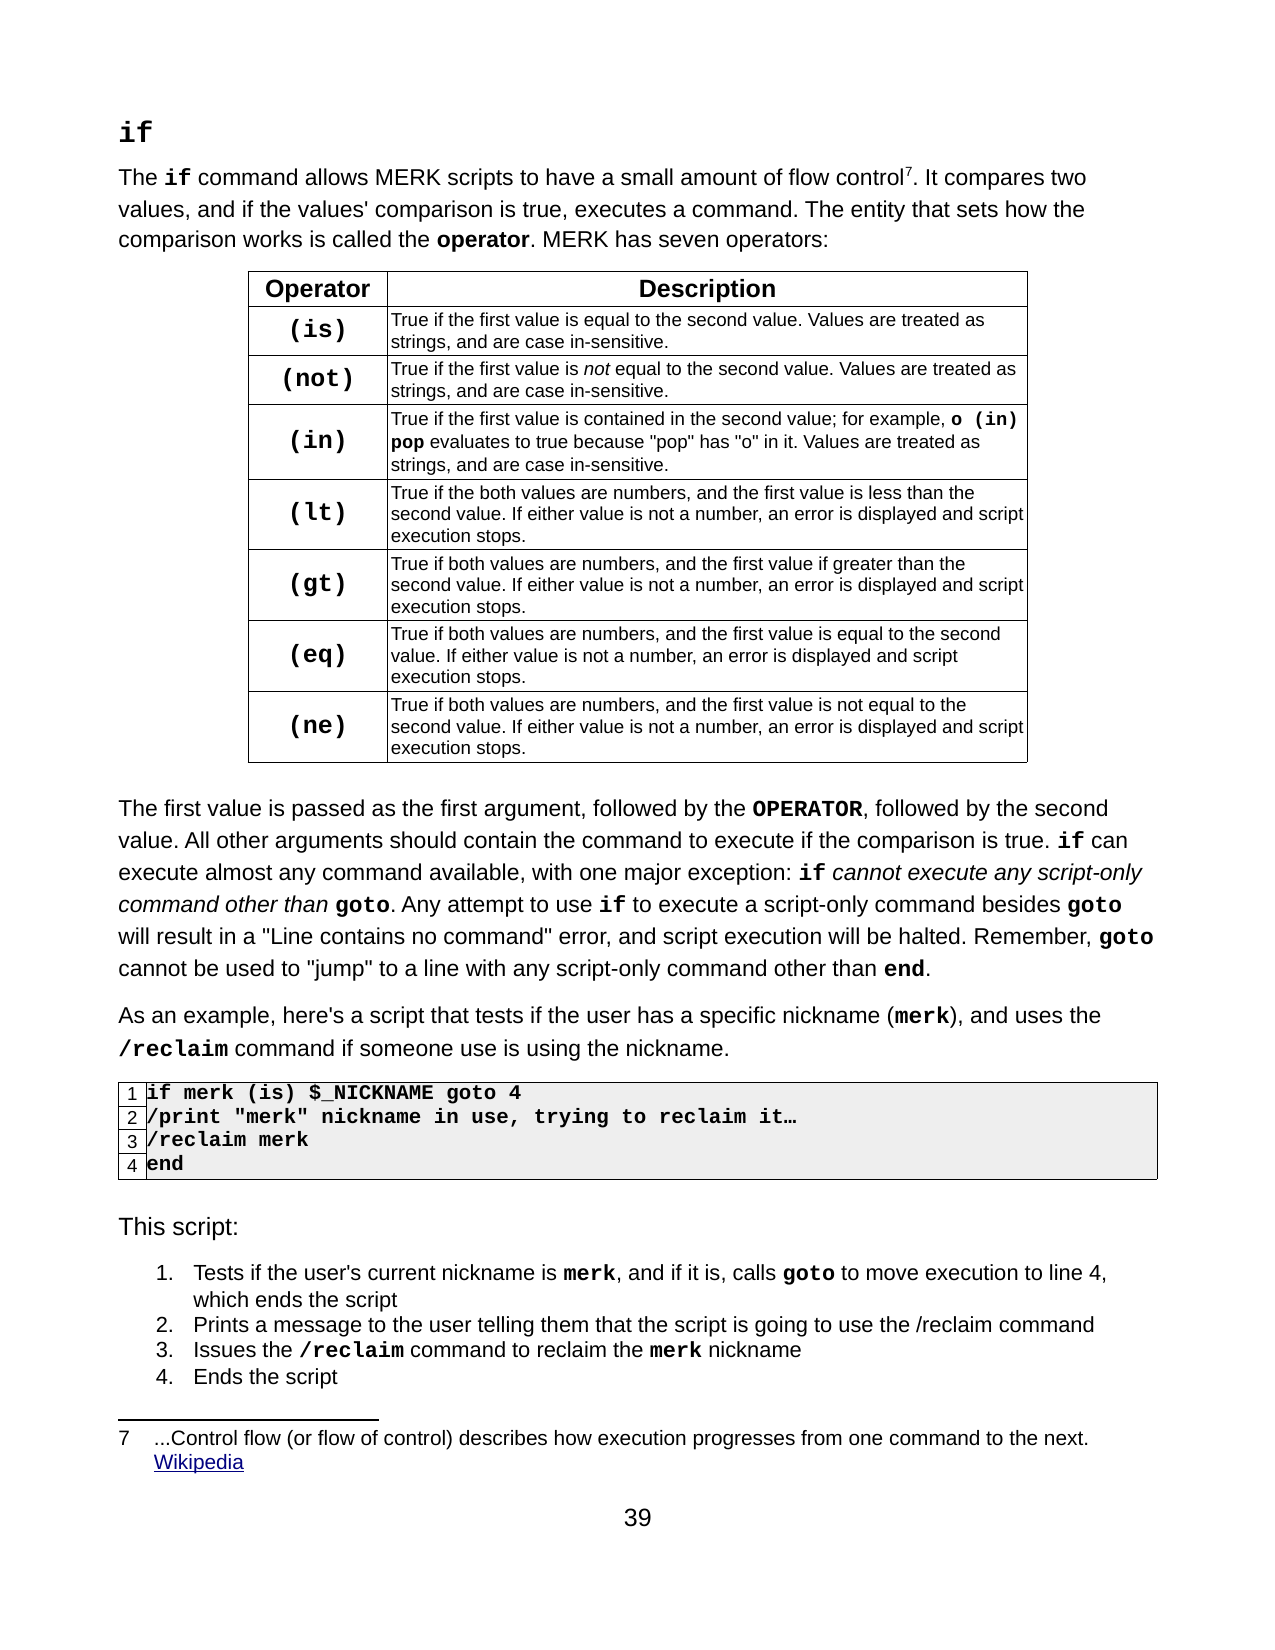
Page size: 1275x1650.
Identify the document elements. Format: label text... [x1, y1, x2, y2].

table_cell 4 [119, 1154, 146, 1179]
text ...Control flow (or flow of control) describes how execution progresses from one command to the next. Wikipedia [118, 1426, 1157, 1474]
text The first value is passed as the first argument, followed by the OPERATOR, followed by the second value. All other arguments should contain the command to execute if the comparison is true. if can execute almost any command available, with one major exception: if cannot execute any script-only command other than goto. Any attempt to use if to execute a script-only command besides goto will result in a "Line contains no command" error, and script execution will be halted. Remember, goto cannot be used to "jump" to a line with any script-only command other than end. [118, 762, 1157, 984]
text The if command allows MERK scripts to have a small amount of flow control. It compares two values, and if the values' comparison is true, executes a command. The entity that sets how the comparison works is called the operator. MERK has seven operators: [118, 164, 1157, 252]
list Prints a message to the user telling them that the script is going to use the /reclaim command [156, 1312, 1157, 1337]
table_cell /reclaim merk [147, 1129, 1157, 1153]
table_cell (gt) [249, 550, 387, 620]
table_header Operator [249, 272, 387, 306]
table_header 1 [119, 1083, 146, 1106]
table_header Description [388, 272, 1027, 306]
table_cell (ne) [249, 692, 387, 762]
table_cell True if the first value is contained in the second value; for example, o (in) pop evaluates to true because "pop" has "o" in it. Values are treated as strings, and are case in-sensitive. [388, 405, 1027, 478]
list Ends the script [156, 1364, 1157, 1389]
table_cell (is) [249, 307, 387, 355]
table_cell end [147, 1153, 1157, 1179]
table_cell True if the first value is not equal to the second value. Values are treated as strings, and are case in-sensitive. [388, 356, 1027, 404]
table_header if merk (is) $_NICKNAME goto 4 [147, 1083, 1157, 1106]
table_cell True if the first value is equal to the second value. Values are treated as strings, and are case in-sensitive. [388, 307, 1027, 355]
table_cell 3 [119, 1130, 146, 1153]
table_cell (lt) [249, 480, 387, 549]
table_cell True if both values are numbers, and the first value is equal to the second value. If either value is not a number, an error is displayed and script execution stops. [388, 621, 1027, 691]
subtitle if [118, 118, 1157, 151]
table_cell True if both values are numbers, and the first value if greater than the second value. If either value is not a number, an error is displayed and script execution stops. [388, 550, 1027, 620]
table_cell True if the both values are numbers, and the first value is less than the second value. If either value is not a number, an error is displayed and script execution stops. [388, 480, 1027, 549]
text As an example, here's a script that tests if the user has a specific nickname (merk), and uses the /reclaim command if someone use is using the nickname. [118, 1002, 1157, 1063]
table_cell /print "merk" nickname in use, trying to reclaim it… [147, 1106, 1157, 1129]
table_cell (eq) [249, 621, 387, 691]
table_cell (not) [249, 356, 387, 404]
table_cell (in) [249, 405, 387, 478]
table_cell 2 [119, 1107, 146, 1129]
list Tests if the user's current nickname is merk, and if it is, calls goto to move execution to line 4, which ends the script [156, 1259, 1157, 1312]
list Issues the /reclaim command to reclaim the merk nickname [156, 1337, 1157, 1364]
text This script: [118, 1180, 1157, 1241]
table_cell True if both values are numbers, and the first value is not equal to the second value. If either value is not a number, an error is displayed and script execution stops. [388, 692, 1027, 762]
